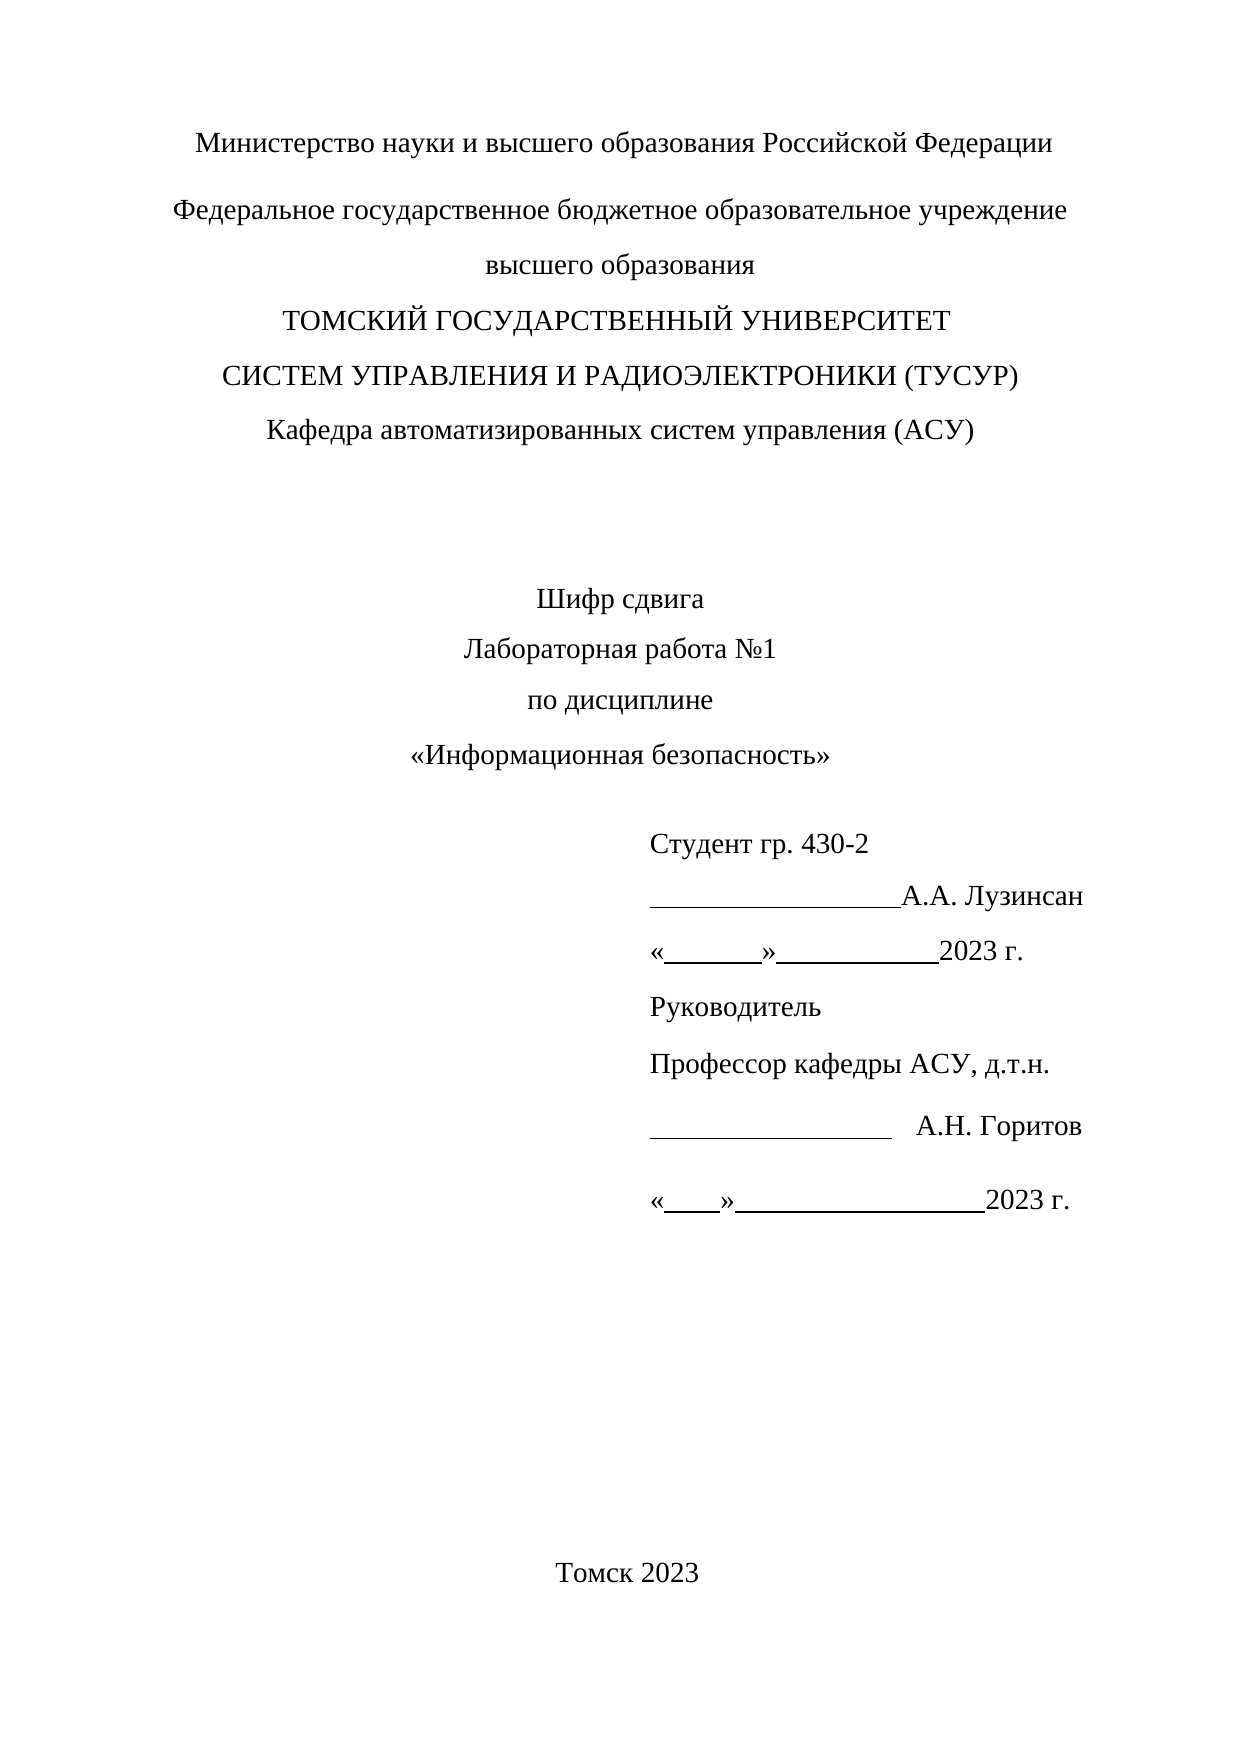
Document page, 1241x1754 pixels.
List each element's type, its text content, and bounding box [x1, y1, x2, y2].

text Министерство науки и высшего образования Российской Федерации [118, 125, 1122, 159]
text ТОМСКИЙ ГОСУДАРСТВЕННЫЙ УНИВЕРСИТЕТ СИСТЕМ УПРАВЛЕНИЯ И РАДИОЭЛЕКТРОНИКИ (ТУСУР) [118, 303, 1122, 391]
text Студент гр. 430-2 [649, 826, 1122, 859]
text Руководитель [649, 989, 1122, 1023]
text А.Н. Горитов [649, 1108, 1122, 1142]
text « » 2023 г. [649, 1182, 1122, 1215]
text Томск 2023 [243, 1555, 1011, 1588]
text «Информационная безопасность» [118, 737, 1122, 771]
text по дисциплине [118, 682, 1122, 715]
text А.А. Лузинсан [649, 878, 1122, 911]
text Федеральное государственное бюджетное образовательное учреждение высшего образования [118, 192, 1122, 281]
text « » 2023 г. [649, 933, 1122, 966]
text Профессор кафедры АСУ, д.т.н. [649, 1046, 1122, 1079]
text Кафедра автоматизированных систем управления (АСУ) [118, 413, 1122, 446]
text Лабораторная работа №1 [118, 631, 1122, 665]
text Шифр сдвига [118, 581, 1122, 615]
